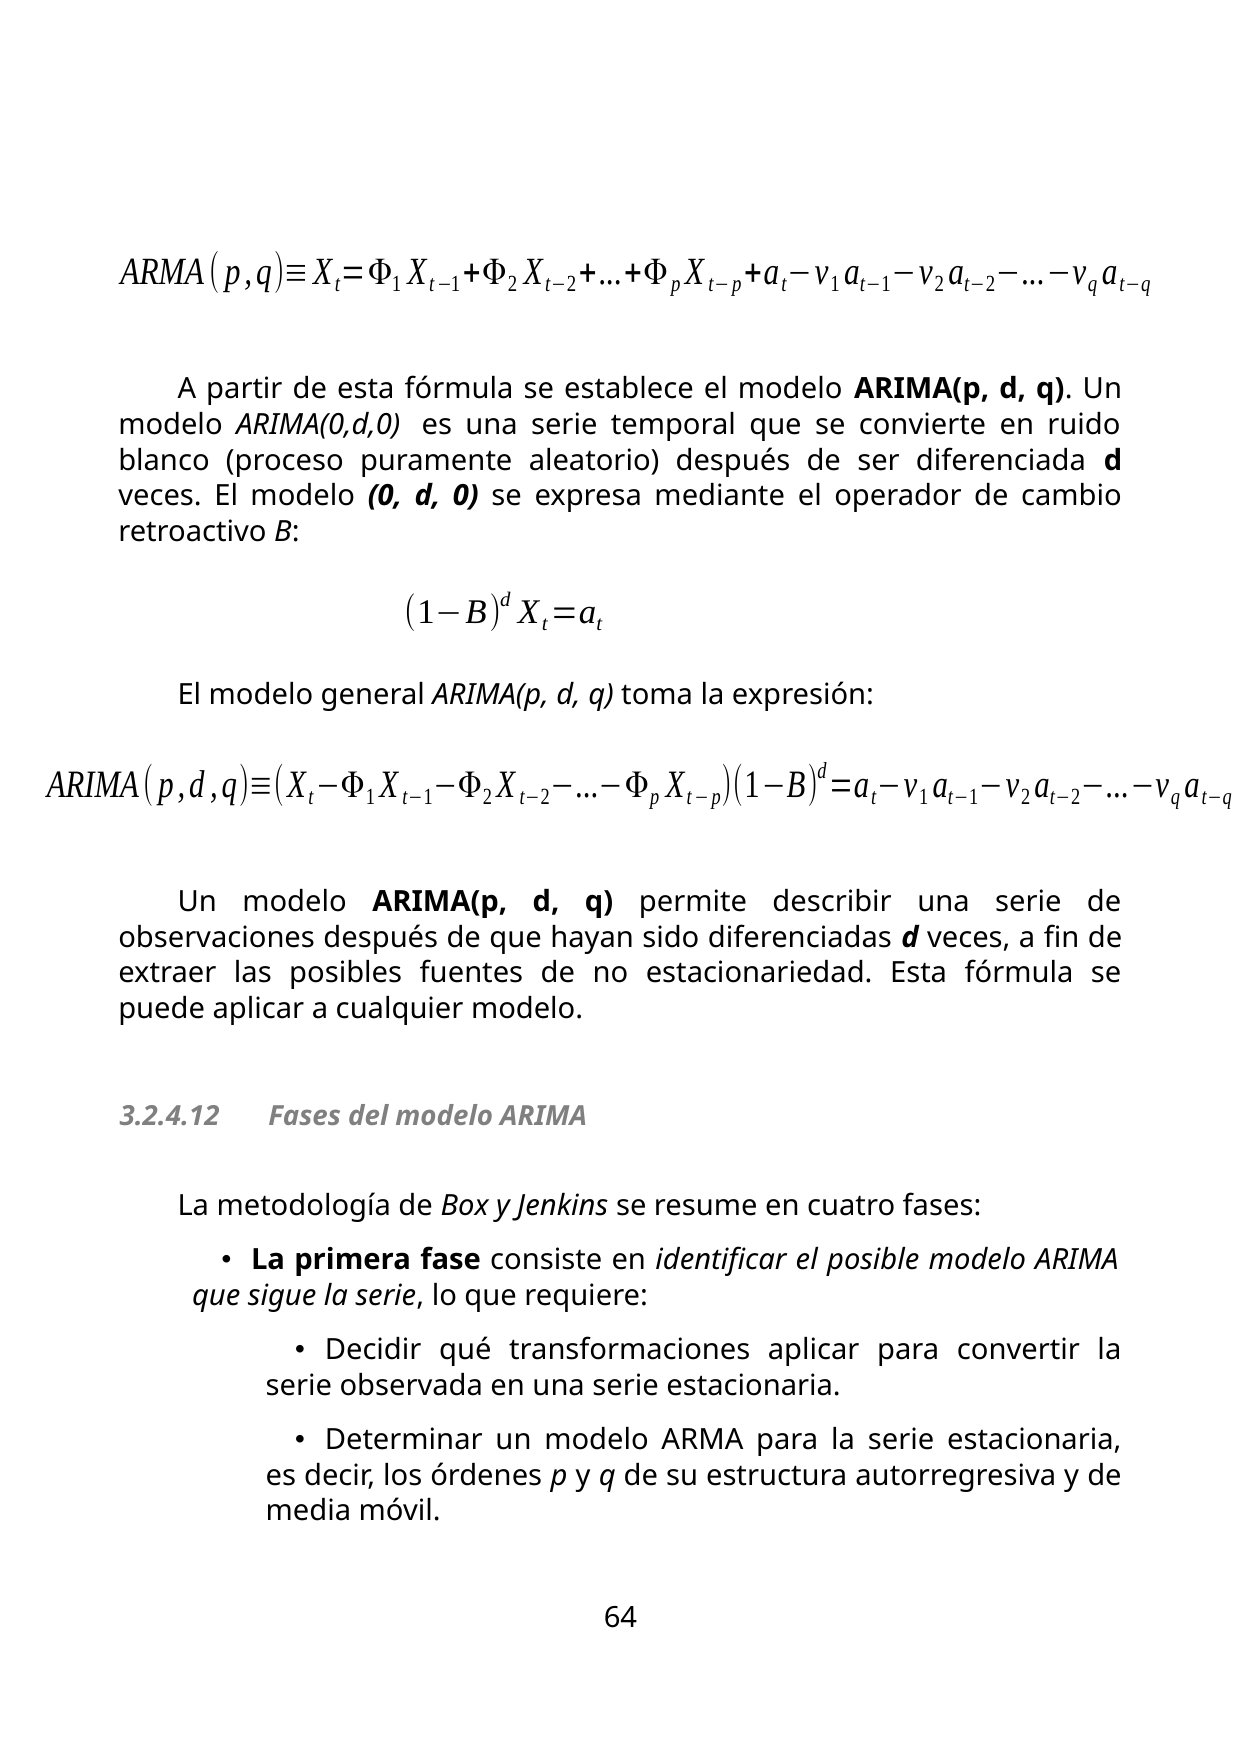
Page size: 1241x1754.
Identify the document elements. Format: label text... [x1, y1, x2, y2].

text La metodología de Box y Jenkins se resume en cuatro fases: [118, 1184, 1122, 1224]
list Decidir qué transformaciones aplicar para convertir la serie observada en una serie estacionaria. [236, 1328, 1122, 1404]
text A partir de esta fórmula se establece el modelo ARIMA(p, d, q). Un modelo ARIMA(0,d,0) es una serie temporal que se convierte en ruido blanco (proceso puramente aleatorio) después de ser diferenciada d veces. El modelo (0, d, 0) se expresa mediante el operador de cambio retroactivo B: [118, 367, 1122, 550]
list La primera fase consiste en identificar el posible modelo ARIMA que sigue la serie, lo que requiere: [162, 1238, 1122, 1314]
list Determinar un modelo ARMA para la serie estacionaria, es decir, los órdenes p y q de su estructura autorregresiva y de media móvil. [236, 1418, 1122, 1529]
subtitle Fases del modelo ARIMA [119, 1096, 1122, 1172]
text El modelo general ARIMA(p, d, q) toma la expresión: [118, 673, 1122, 713]
text Un modelo ARIMA(p, d, q) permite describir una serie de observaciones después de que hayan sido diferenciadas d veces, a fin de extraer las posibles fuentes de no estacionariedad. Esta fórmula se puede aplicar a cualquier modelo. [118, 880, 1122, 1027]
